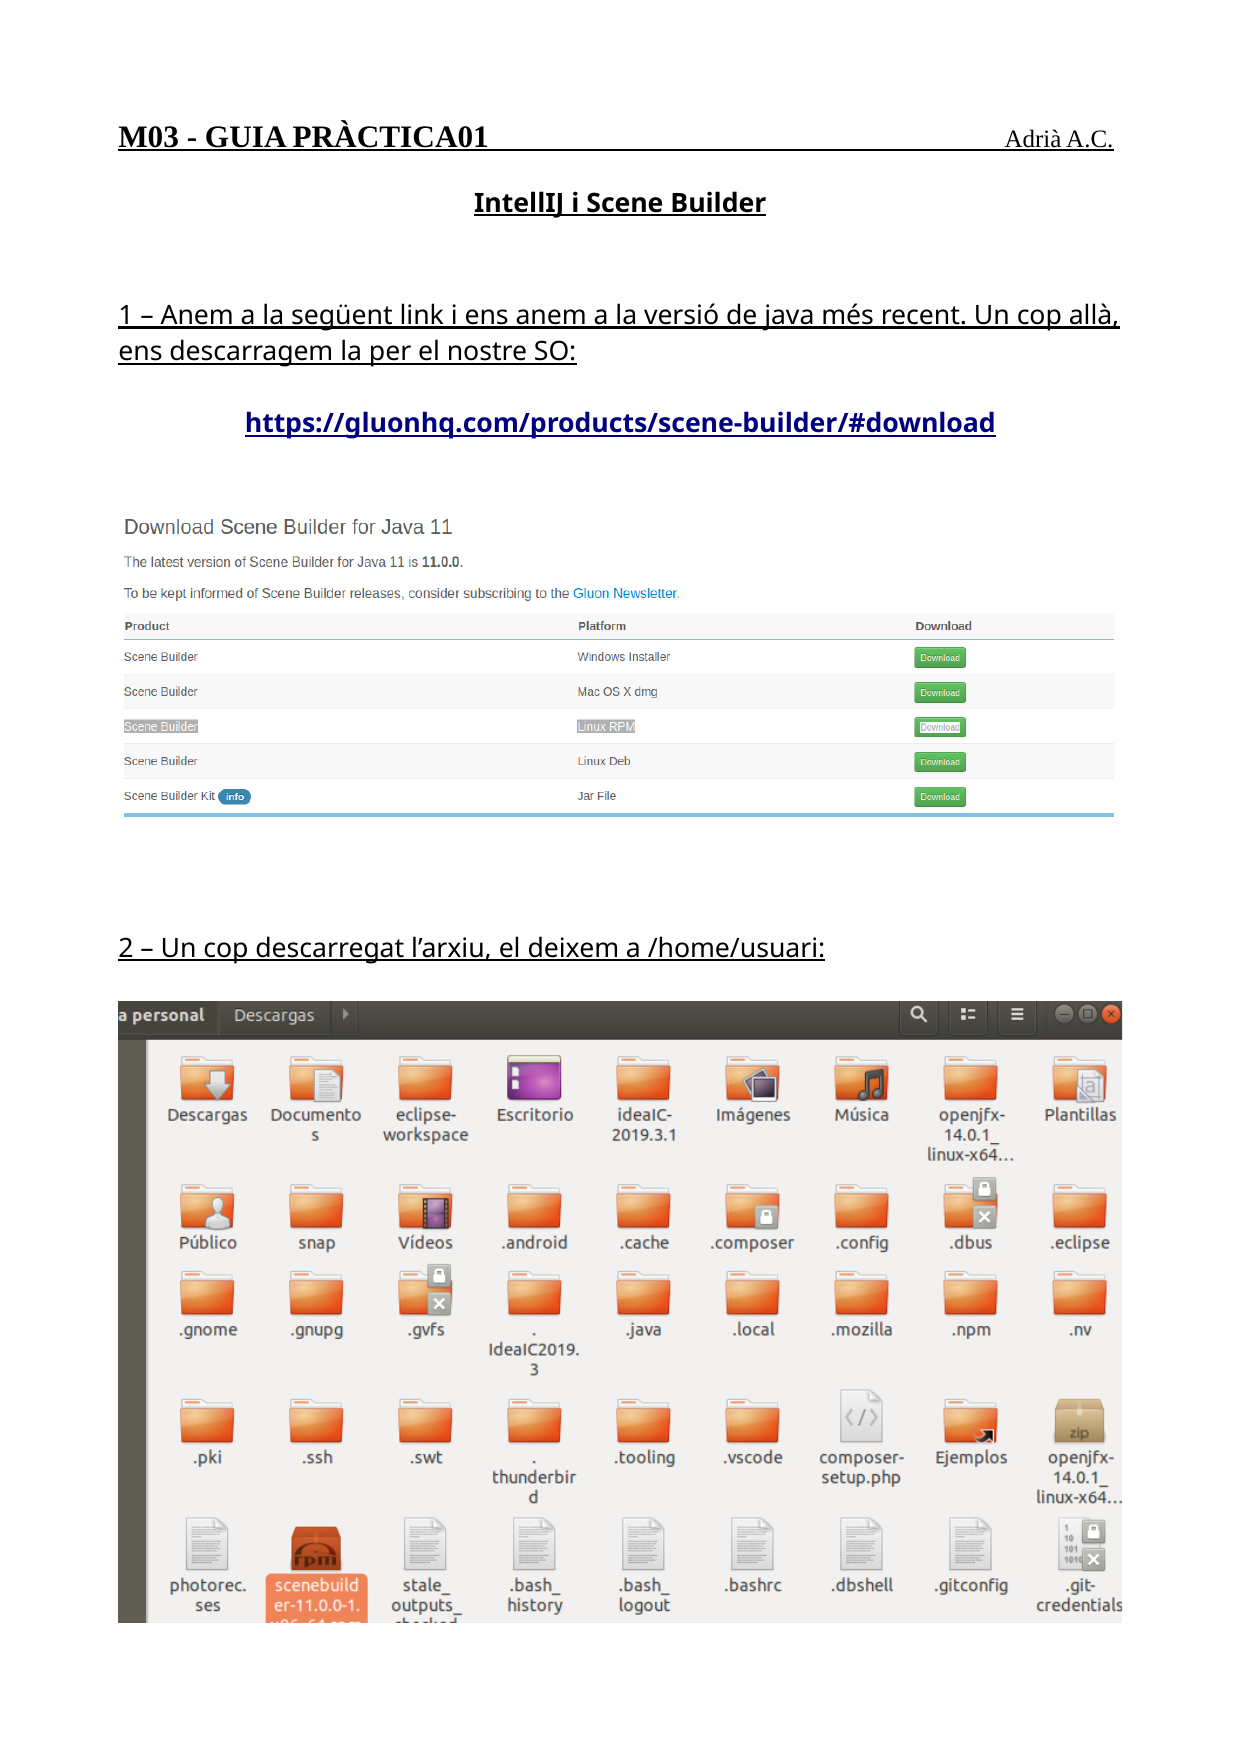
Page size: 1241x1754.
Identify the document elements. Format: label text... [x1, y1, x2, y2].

picture [118, 512, 1123, 821]
text IntellIJ i Scene Builder [118, 183, 1122, 220]
picture [118, 1001, 1123, 1623]
text https://gluonhq.com/products/scene-builder/#download [118, 404, 1122, 440]
text 2 – Un cop descarregat l’arxiu, el deixem a /home/usuari: [118, 929, 1122, 965]
text 1 – Anem a la següent link i ens anem a la versió de java més recent. Un cop allà, ens descarragem la per el nostre SO: [118, 296, 1122, 368]
